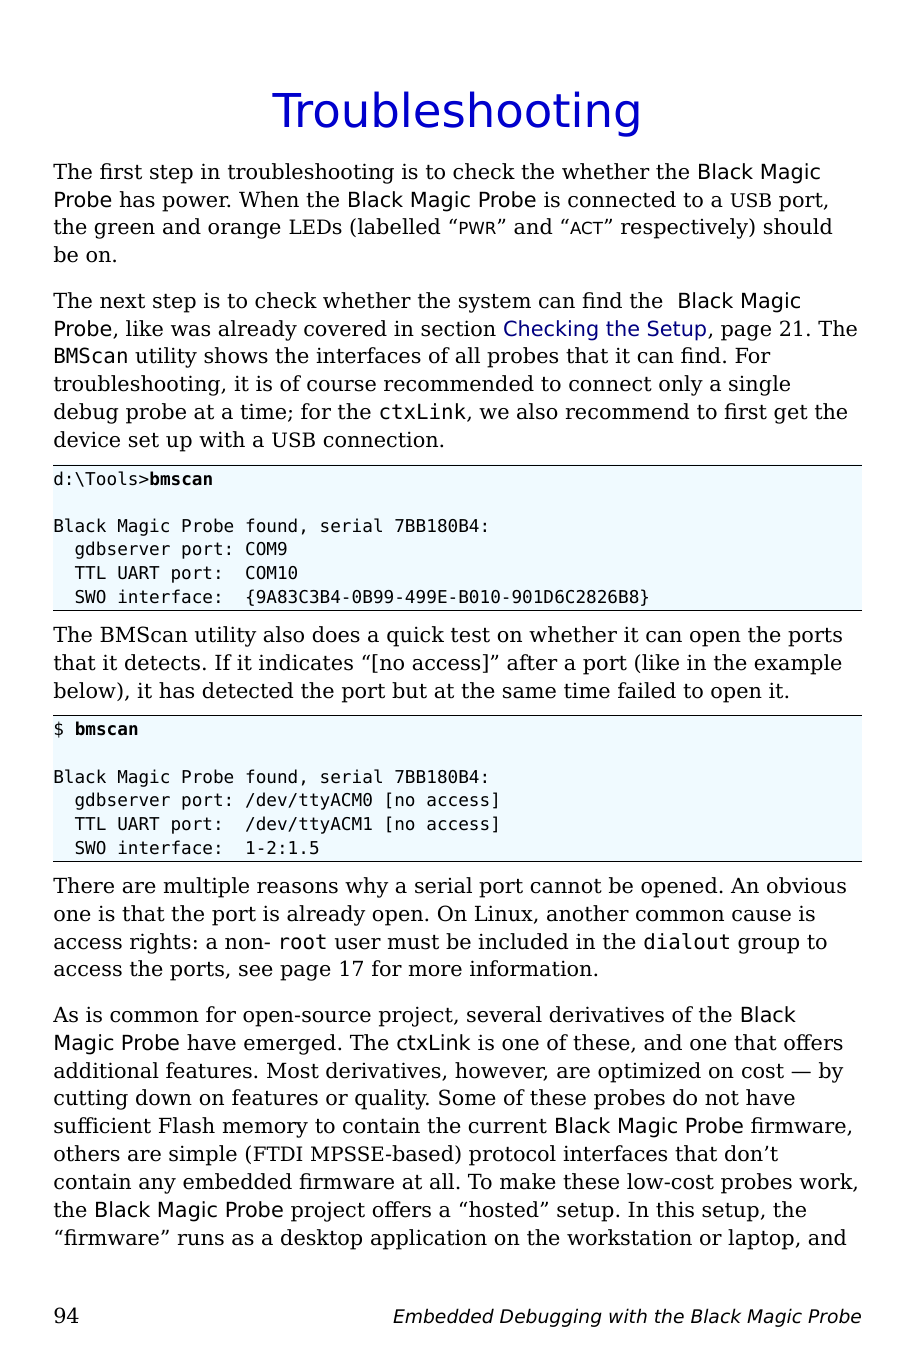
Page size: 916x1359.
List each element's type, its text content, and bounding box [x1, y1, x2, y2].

text SWO interface: 1-2:1.5 [53, 834, 862, 861]
text gdbserver port: /dev/ttyACM0 [no access] [53, 786, 862, 810]
text TTL UART port: /dev/ttyACM1 [no access] [53, 810, 862, 834]
text $ bmscan [53, 716, 862, 739]
text The next step is to check whether the system can find the Black Magic Probe, like was already covered in section Checking the Setup, page 21. The BMScan utility shows the interfaces of all probes that it can find. For troubleshooting, it is of course recommended to connect only a single debug probe at a time; for the ctxLink, we also recommend to first get the device set up with a USB connection. [53, 289, 862, 452]
text As is common for open-source project, several derivatives of the Black Magic Probe have emerged. The ctxLink is one of these, and one that offers additional features. Most derivatives, however, are optimized on cost — by cutting down on features or quality. Some of these probes do not have sufficient Flash memory to contain the current Black Magic Probe firmware, others are simple (FTDI MPSSE-based) protocol interfaces that don’t contain any embedded firmware at all. To make these low-cost probes work, the Black Magic Probe project offers a “hosted” setup. In this setup, the “firmware” runs as a desktop application on the workstation or laptop, and [53, 1003, 862, 1250]
text Black Magic Probe found, serial 7BB180B4: [53, 512, 862, 535]
text SWO interface: {9A83C3B4-0B99-499E-B010-901D6C2826B8} [53, 583, 862, 610]
subtitle Troubleshooting [53, 84, 862, 138]
text gdbserver port: COM9 [53, 535, 862, 559]
text TTL UART port: COM10 [53, 559, 862, 583]
text d:\Tools>bmscan [53, 466, 862, 488]
text The first step in troubleshooting is to check the whether the Black Magic Probe has power. When the Black Magic Probe is connected to a USB port, the green and orange LEDs (labelled “pwr” and “act” respectively) should be on. [53, 160, 862, 267]
text There are multiple reasons why a serial port cannot be opened. An obvious one is that the port is already open. On Linux, another common cause is access rights: a non- root user must be included in the dialout group to access the ports, see page 17 for more information. [53, 874, 862, 982]
text Black Magic Probe found, serial 7BB180B4: [53, 763, 862, 786]
text The BMScan utility also does a quick test on whether it can open the ports that it detects. If it indicates “[no access]” after a port (like in the example below), it has detected the port but at the same time failed to open it. [53, 623, 862, 703]
